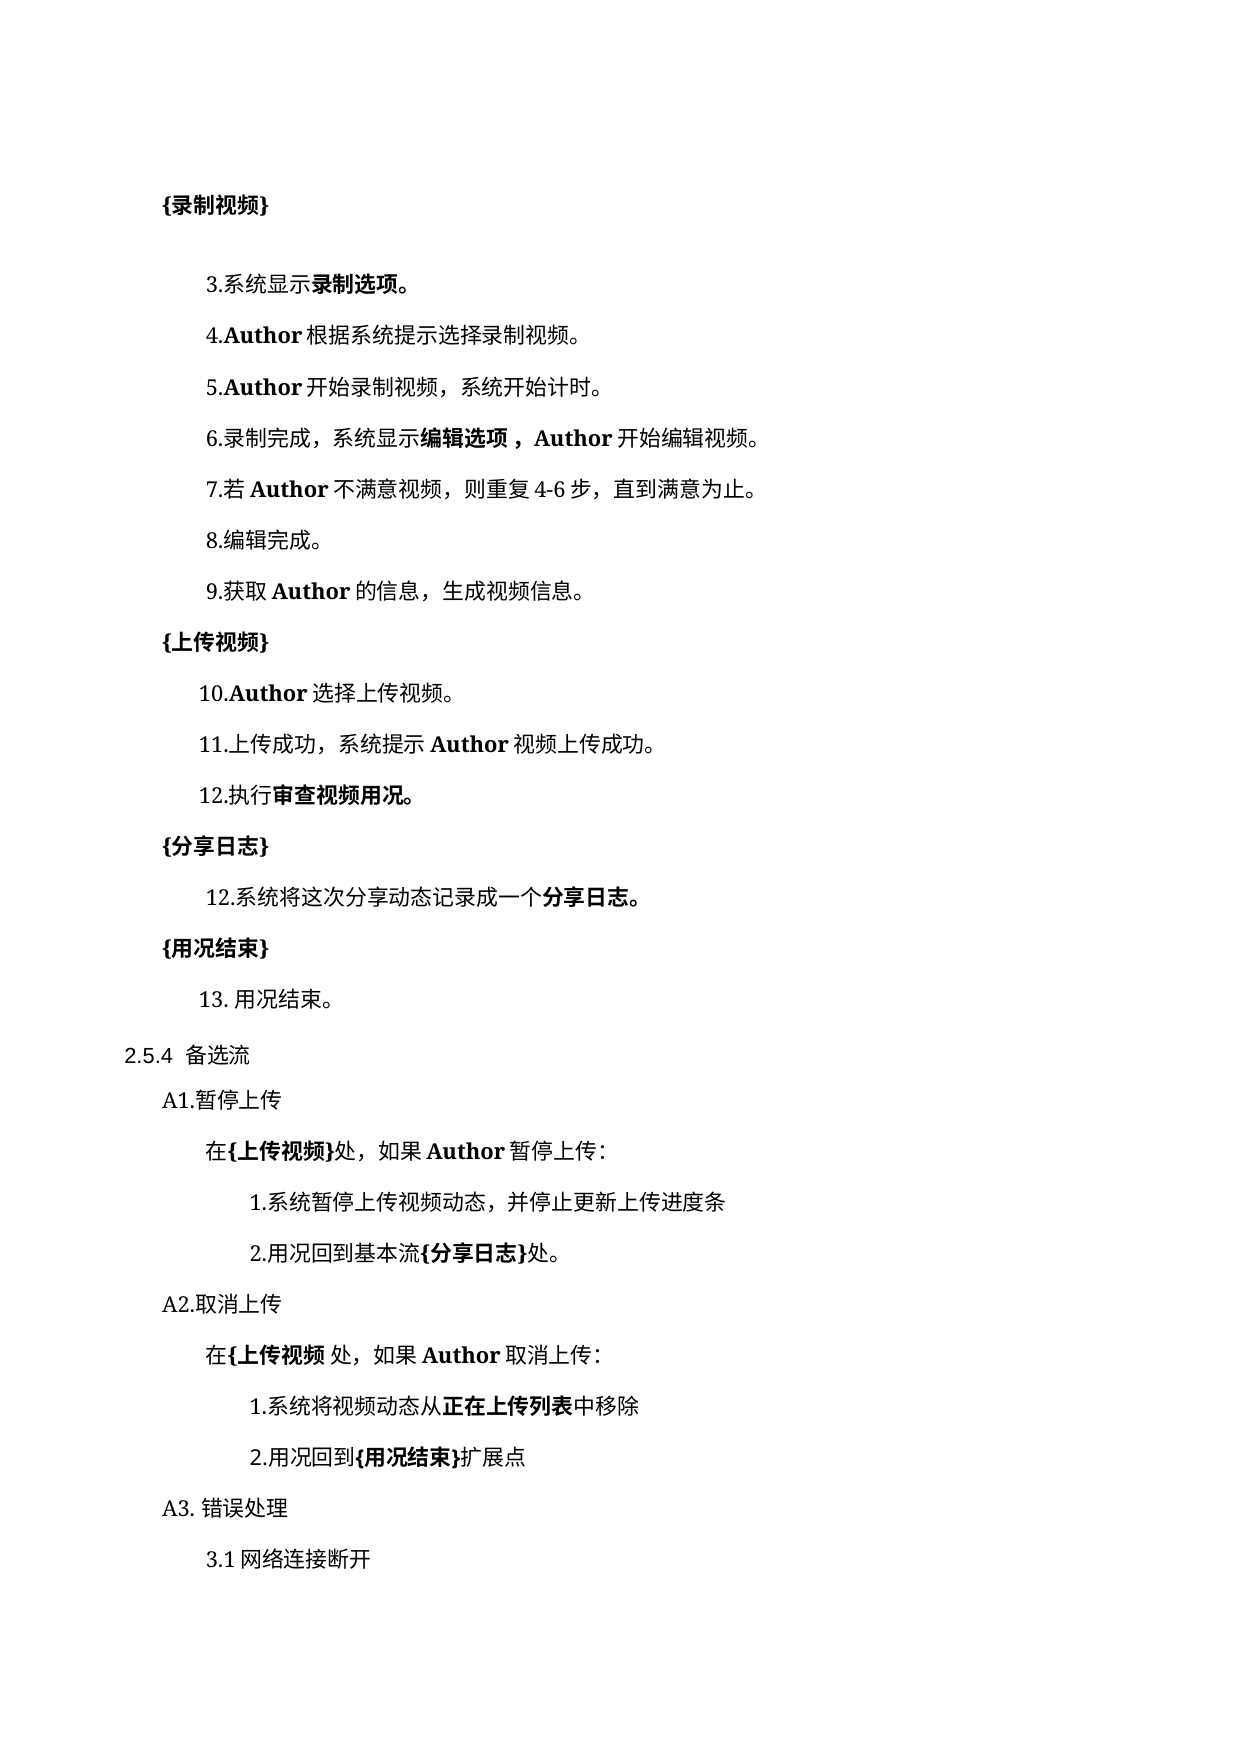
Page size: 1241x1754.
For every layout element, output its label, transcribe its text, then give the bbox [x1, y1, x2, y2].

text 在{上传视频 处，如果Author取消上传： [118, 1338, 1122, 1370]
text 2.用况回到基本流{分享日志}处。 [118, 1236, 1122, 1268]
text A2.取消上传 [118, 1287, 1122, 1319]
text 12.系统将这次分享动态记录成一个分享日志。 [118, 880, 1122, 912]
list 13. 用况结束。 [156, 982, 1122, 1014]
subtitle 备选流 [118, 1038, 1122, 1070]
text 4.Author根据系统提示选择录制视频。 [118, 318, 1122, 350]
text 1.系统将视频动态从正在上传列表中移除 [118, 1389, 1122, 1421]
text {分享日志} [118, 829, 1122, 861]
text {用况结束} [118, 931, 1122, 963]
text 8.编辑完成。 [118, 523, 1122, 554]
text 在{上传视频}处，如果Author暂停上传： [118, 1134, 1122, 1166]
text 3.1网络连接断开 [118, 1542, 1122, 1574]
list 12.执行审查视频用况。 [156, 778, 1122, 809]
list 11.上传成功，系统提示Author视频上传成功。 [156, 727, 1122, 758]
text {录制视频} [118, 188, 1122, 219]
text 9.获取Author的信息，生成视频信息。 [118, 574, 1122, 605]
text 6.录制完成，系统显示编辑选项 ，Author开始编辑视频。 [118, 421, 1122, 452]
text 1.系统暂停上传视频动态，并停止更新上传进度条 [118, 1185, 1122, 1217]
text A1.暂停上传 [118, 1083, 1122, 1114]
list 10.Author选择上传视频。 [156, 676, 1122, 707]
text {上传视频} [118, 625, 1122, 656]
text 7.若Author不满意视频，则重复4-6步，直到满意为止。 [118, 472, 1122, 503]
text 2.用况回到{用况结束}扩展点 [118, 1440, 1122, 1472]
text 3.系统显示录制选项。 [118, 267, 1122, 299]
text A3. 错误处理 [118, 1491, 1122, 1523]
text 5.Author开始录制视频，系统开始计时。 [118, 369, 1122, 401]
